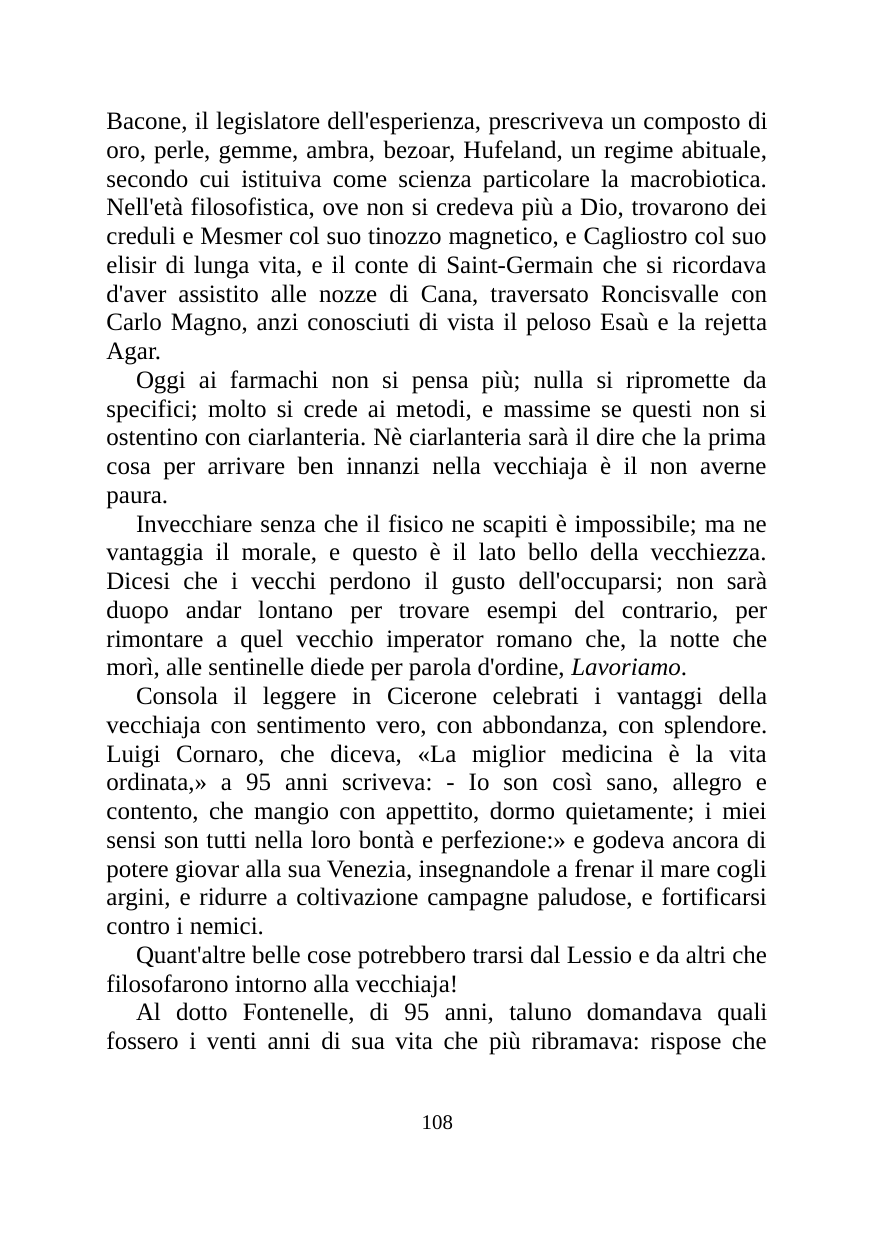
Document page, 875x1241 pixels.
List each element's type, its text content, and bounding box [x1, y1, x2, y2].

text Consola il leggere in Cicerone celebrati i vantaggi della vecchiaja con sentimento vero, con abbondanza, con splendore. Luigi Cornaro, che diceva, «La miglior medicina è la vita ordinata,» a 95 anni scriveva: - Io son così sano, allegro e contento, che mangio con appettito, dormo quietamente; i miei sensi son tutti nella loro bontà e perfezione:» e godeva ancora di potere giovar alla sua Venezia, insegnandole a frenar il mare cogli argini, e ridurre a coltivazione campagne paludose, e fortificarsi contro i nemici. [106, 681, 768, 940]
text Bacone, il legislatore dell'esperienza, prescriveva un composto di oro, perle, gemme, ambra, bezoar, Hufeland, un regime abituale, secondo cui istituiva come scienza particolare la macrobiotica. Nell'età filosofistica, ove non si credeva più a Dio, trovarono dei creduli e Mesmer col suo tinozzo magnetico, e Cagliostro col suo elisir di lunga vita, e il conte di Saint-Germain che si ricordava d'aver assistito alle nozze di Cana, traversato Roncisvalle con Carlo Magno, anzi conosciuti di vista il peloso Esaù e la rejetta Agar. [106, 106, 768, 365]
text Oggi ai farmachi non si pensa più; nulla si ripromette da specifici; molto si crede ai metodi, e massime se questi non si ostentino con ciarlanteria. Nè ciarlanteria sarà il dire che la prima cosa per arrivare ben innanzi nella vecchiaja è il non averne paura. [106, 365, 768, 509]
text Al dotto Fontenelle, di 95 anni, taluno domandava quali fossero i venti anni di sua vita che più ribramava: rispose che [106, 997, 768, 1055]
text Invecchiare senza che il fisico ne scapiti è impossibile; ma ne vantaggia il morale, e questo è il lato bello della vecchiezza. Dicesi che i vecchi perdono il gusto dell'occuparsi; non sarà duopo andar lontano per trovare esempi del contrario, per rimontare a quel vecchio imperator romano che, la notte che morì, alle sentinelle diede per parola d'ordine, Lavoriamo. [106, 509, 768, 681]
text Quant'altre belle cose potrebbero trarsi dal Lessio e da altri che filosofarono intorno alla vecchiaja! [106, 940, 768, 997]
